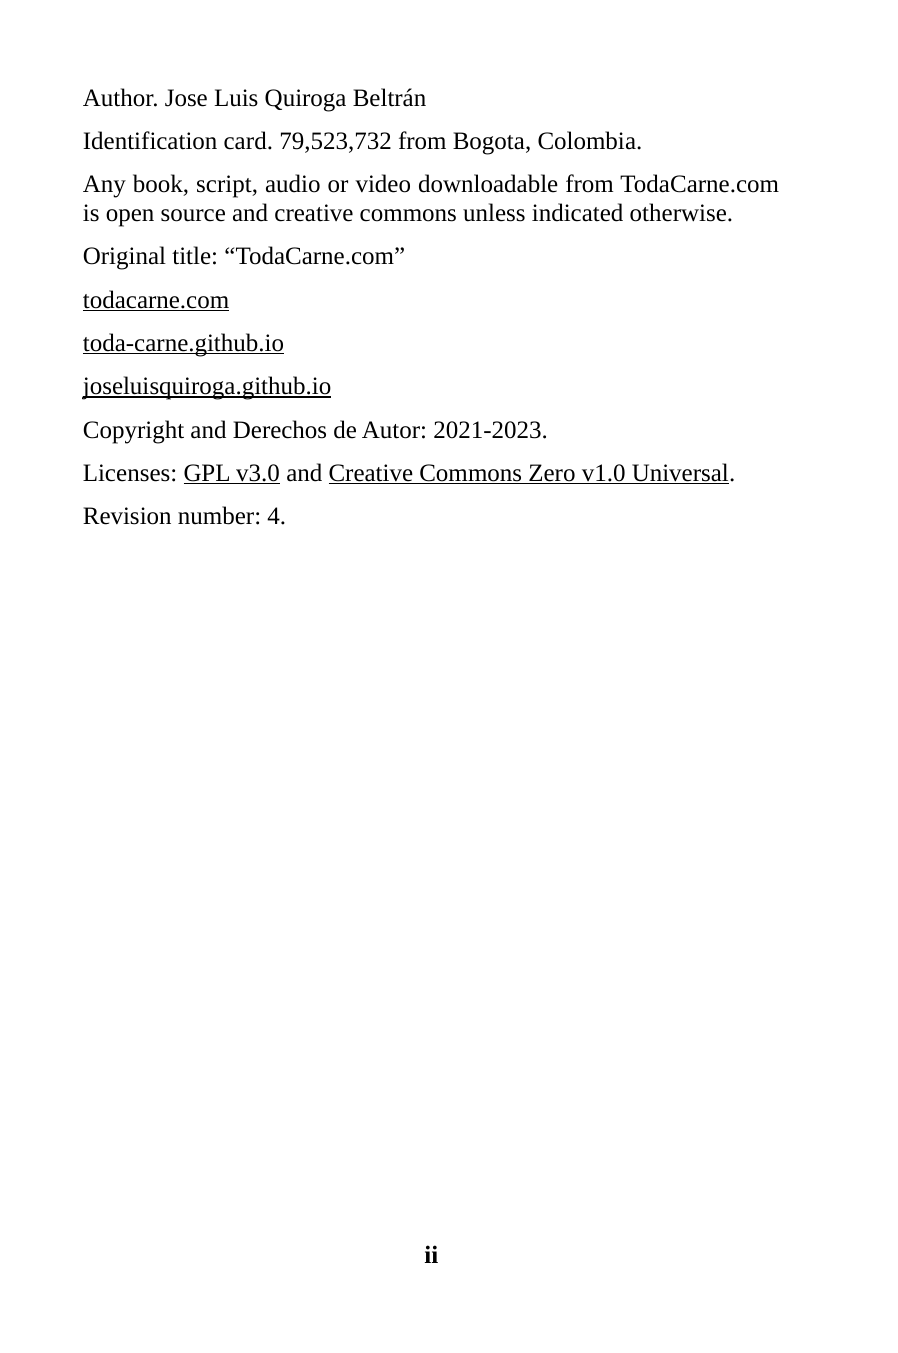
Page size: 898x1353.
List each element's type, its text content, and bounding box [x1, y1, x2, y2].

text Licenses: GPL v3.0 and Creative Commons Zero v1.0 Universal. [83, 458, 779, 487]
text Author. Jose Luis Quiroga Beltrán [83, 83, 779, 111]
text todacarne.com [83, 285, 779, 313]
text toda-carne.github.io [83, 328, 779, 357]
text Identification card. 79,523,732 from Bogota, Colombia. [83, 126, 779, 155]
text joseluisquiroga.github.io [83, 371, 779, 400]
text Copyright and Derechos de Autor: 2021-2023. [83, 415, 779, 443]
text Any book, script, audio or video downloadable from TodaCarne.com is open source and creative commons unless indicated otherwise. [83, 169, 779, 227]
text Revision number: 4. [83, 501, 779, 530]
text Original title: “TodaCarne.com” [83, 241, 779, 270]
